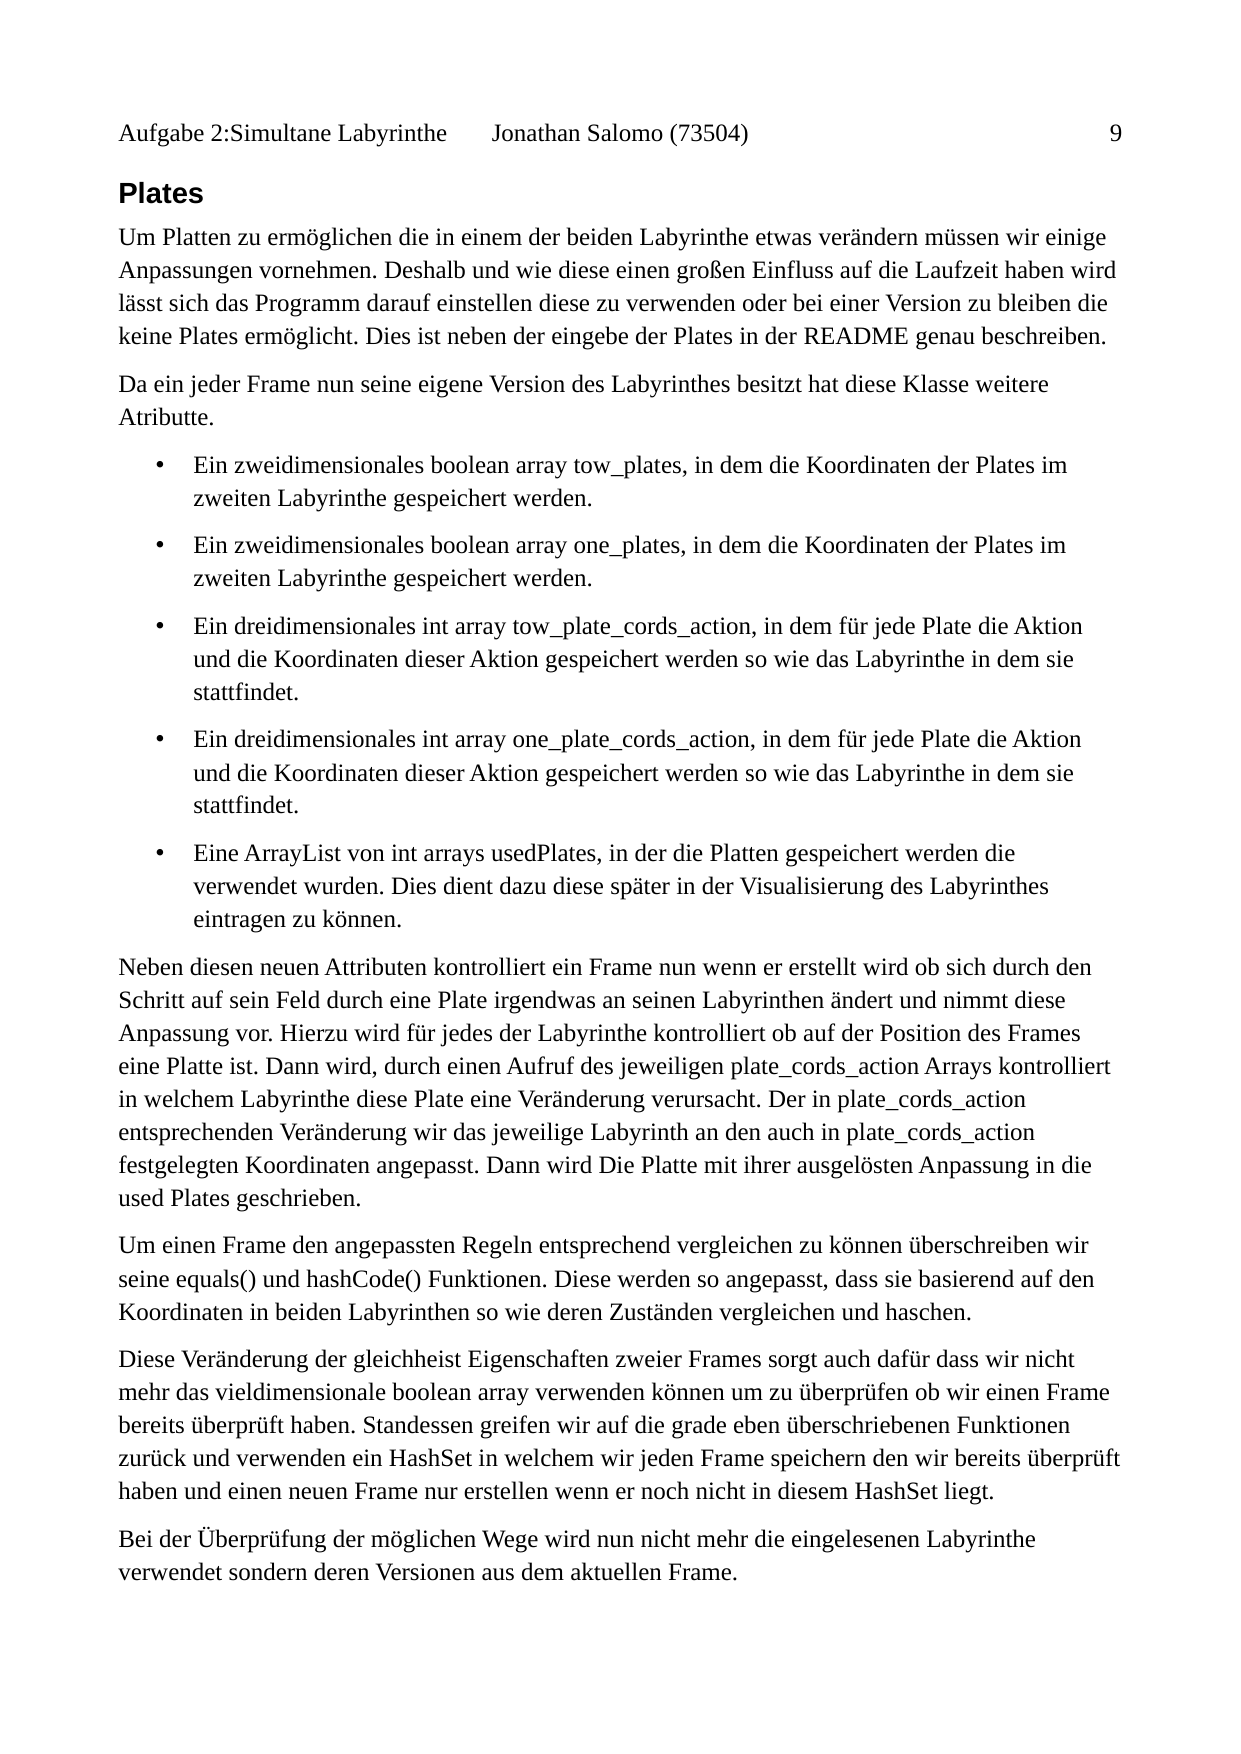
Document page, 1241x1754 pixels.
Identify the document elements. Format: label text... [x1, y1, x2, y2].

list Ein dreidimensionales int array tow_plate_cords_action, in dem für jede Plate die Aktion und die Koordinaten dieser Aktion gespeichert werden so wie das Labyrinthe in dem sie stattfindet. [156, 611, 1122, 706]
text Da ein jeder Frame nun seine eigene Version des Labyrinthes besitzt hat diese Klasse weitere Atributte. [118, 369, 1122, 431]
list Ein zweidimensionales boolean array tow_plates, in dem die Koordinaten der Plates im zweiten Labyrinthe gespeichert werden. [156, 450, 1122, 511]
subtitle Plates [118, 176, 1122, 210]
text Um einen Frame den angepassten Regeln entsprechend vergleichen zu können überschreiben wir seine equals() und hashCode() Funktionen. Diese werden so angepasst, dass sie basierend auf den Koordinaten in beiden Labyrinthen so wie deren Zuständen vergleichen und haschen. [118, 1231, 1122, 1325]
text Bei der Überprüfung der möglichen Wege wird nun nicht mehr die eingelesenen Labyrinthe verwendet sondern deren Versionen aus dem aktuellen Frame. [118, 1524, 1122, 1586]
text Neben diesen neuen Attributen kontrolliert ein Frame nun wenn er erstellt wird ob sich durch den Schritt auf sein Feld durch eine Plate irgendwas an seinen Labyrinthen ändert und nimmt diese Anpassung vor. Hierzu wird für jedes der Labyrinthe kontrolliert ob auf der Position des Frames eine Platte ist. Dann wird, durch einen Aufruf des jeweiligen plate_cords_action Arrays kontrolliert in welchem Labyrinthe diese Plate eine Veränderung verursacht. Der in plate_cords_action entsprechenden Veränderung wir das jeweilige Labyrinth an den auch in plate_cords_action festgelegten Koordinaten angepasst. Dann wird Die Platte mit ihrer ausgelösten Anpassung in die used Plates geschrieben. [118, 952, 1122, 1212]
text Diese Veränderung der gleichheist Eigenschaften zweier Frames sorgt auch dafür dass wir nicht mehr das vieldimensionale boolean array verwenden können um zu überprüfen ob wir einen Frame bereits überprüft haben. Standessen greifen wir auf die grade eben überschriebenen Funktionen zurück und verwenden ein HashSet in welchem wir jeden Frame speichern den wir bereits überprüft haben und einen neuen Frame nur erstellen wenn er noch nicht in diesem HashSet liegt. [118, 1344, 1122, 1505]
text Um Platten zu ermöglichen die in einem der beiden Labyrinthe etwas verändern müssen wir einige Anpassungen vornehmen. Deshalb und wie diese einen großen Einfluss auf die Laufzeit haben wird lässt sich das Programm darauf einstellen diese zu verwenden oder bei einer Version zu bleiben die keine Plates ermöglicht. Dies ist neben der eingebe der Plates in der README genau beschreiben. [118, 222, 1122, 350]
list Ein dreidimensionales int array one_plate_cords_action, in dem für jede Plate die Aktion und die Koordinaten dieser Aktion gespeichert werden so wie das Labyrinthe in dem sie stattfindet. [156, 724, 1122, 819]
list Eine ArrayList von int arrays usedPlates, in der die Platten gespeichert werden die verwendet wurden. Dies dient dazu diese später in der Visualisierung des Labyrinthes eintragen zu können. [156, 838, 1122, 933]
list Ein zweidimensionales boolean array one_plates, in dem die Koordinaten der Plates im zweiten Labyrinthe gespeichert werden. [156, 530, 1122, 592]
